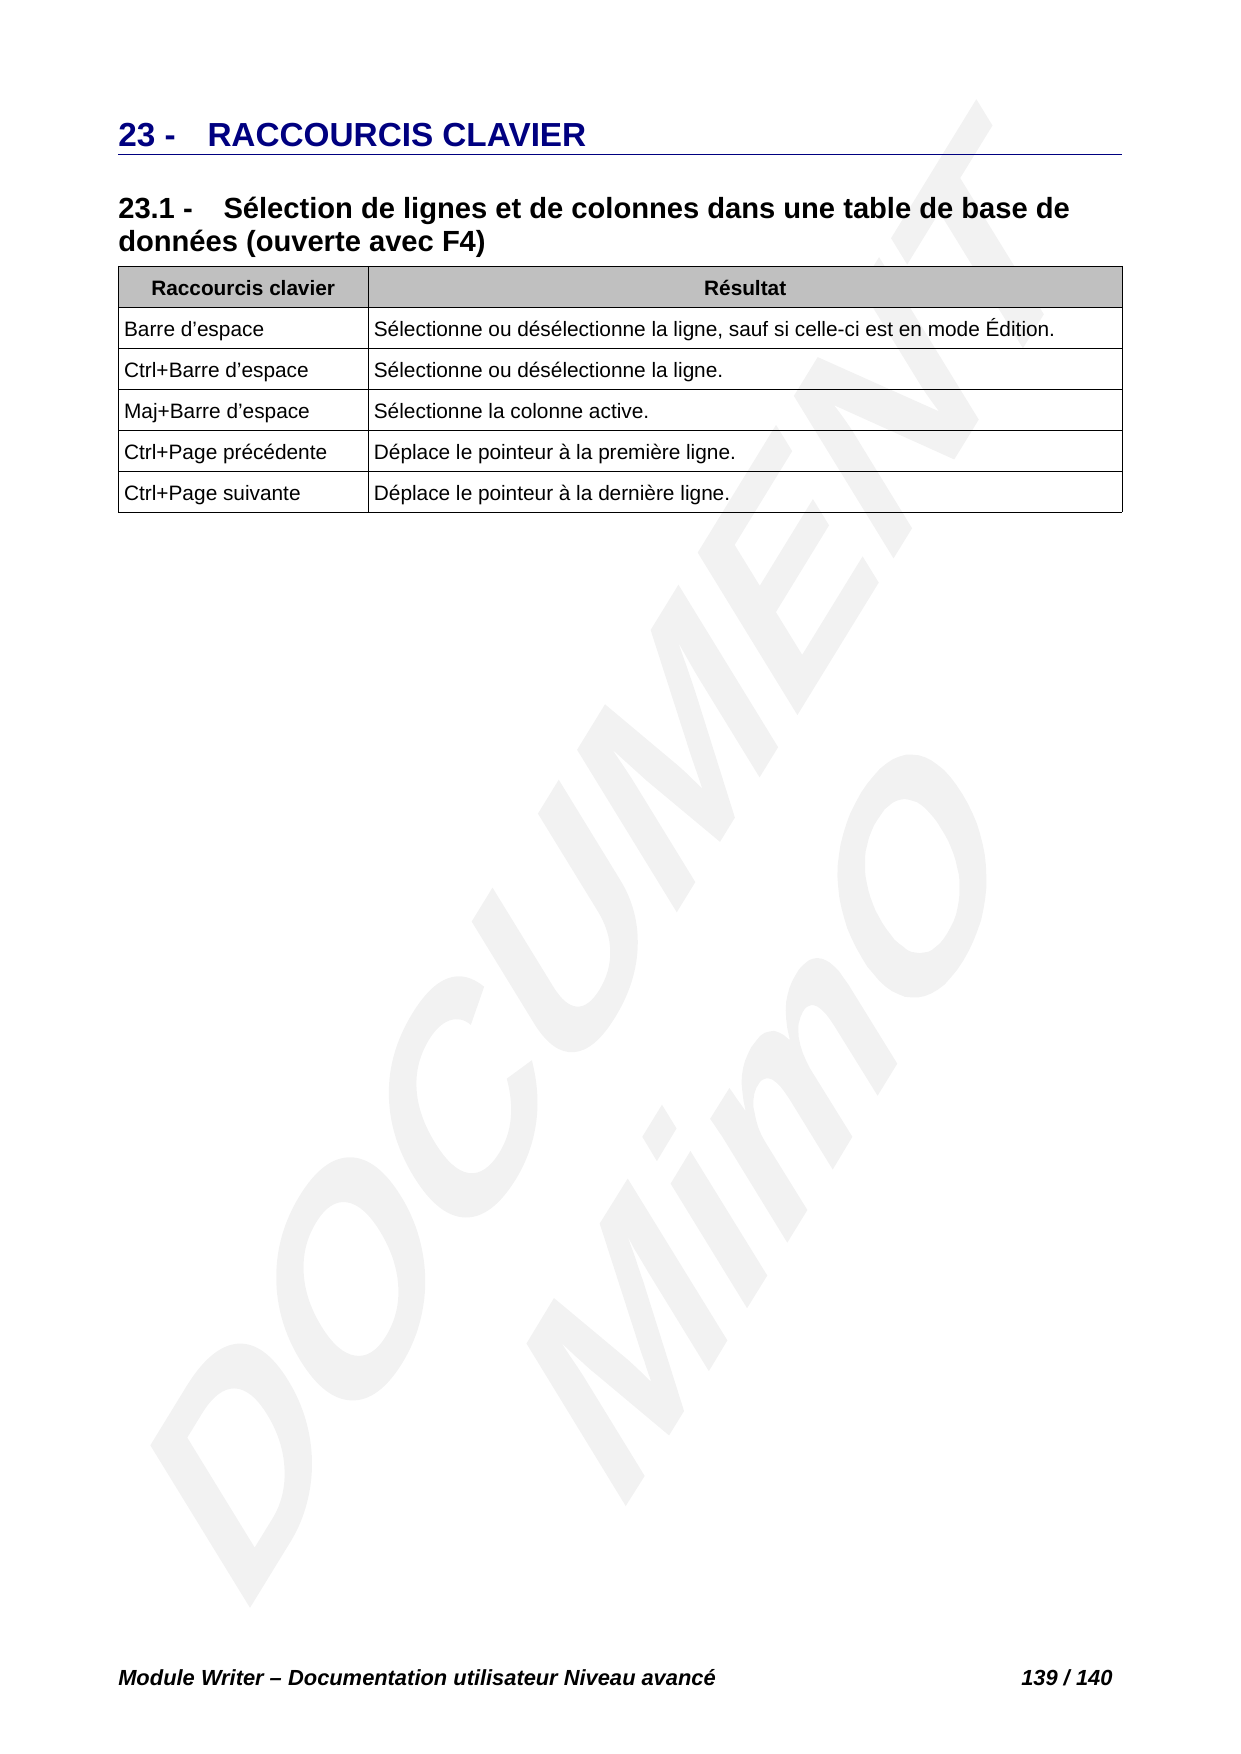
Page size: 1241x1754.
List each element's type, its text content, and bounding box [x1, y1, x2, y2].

table_cell Sélectionne la colonne active. [369, 390, 1122, 430]
table_header Résultat [369, 267, 1122, 307]
table_cell Sélectionne ou désélectionne la ligne, sauf si celle-ci est en mode Édition. [369, 308, 1122, 348]
table_header Raccourcis clavier [119, 267, 368, 307]
table_cell Ctrl+Barre d’espace [119, 349, 368, 389]
table_cell Sélectionne ou désélectionne la ligne. [369, 349, 1122, 389]
table_cell Ctrl+Page précédente [119, 431, 368, 471]
table_cell Maj+Barre d’espace [119, 390, 368, 430]
table_cell Barre d’espace [119, 308, 368, 348]
subtitle Sélection de lignes et de colonnes dans une table de base de données (ouverte avec F4) [118, 192, 1122, 257]
subtitle Raccourcis clavier [118, 116, 1122, 154]
table_cell Déplace le pointeur à la première ligne. [369, 431, 1122, 471]
table_cell Déplace le pointeur à la dernière ligne. [369, 472, 1122, 512]
table_cell Ctrl+Page suivante [119, 472, 368, 512]
